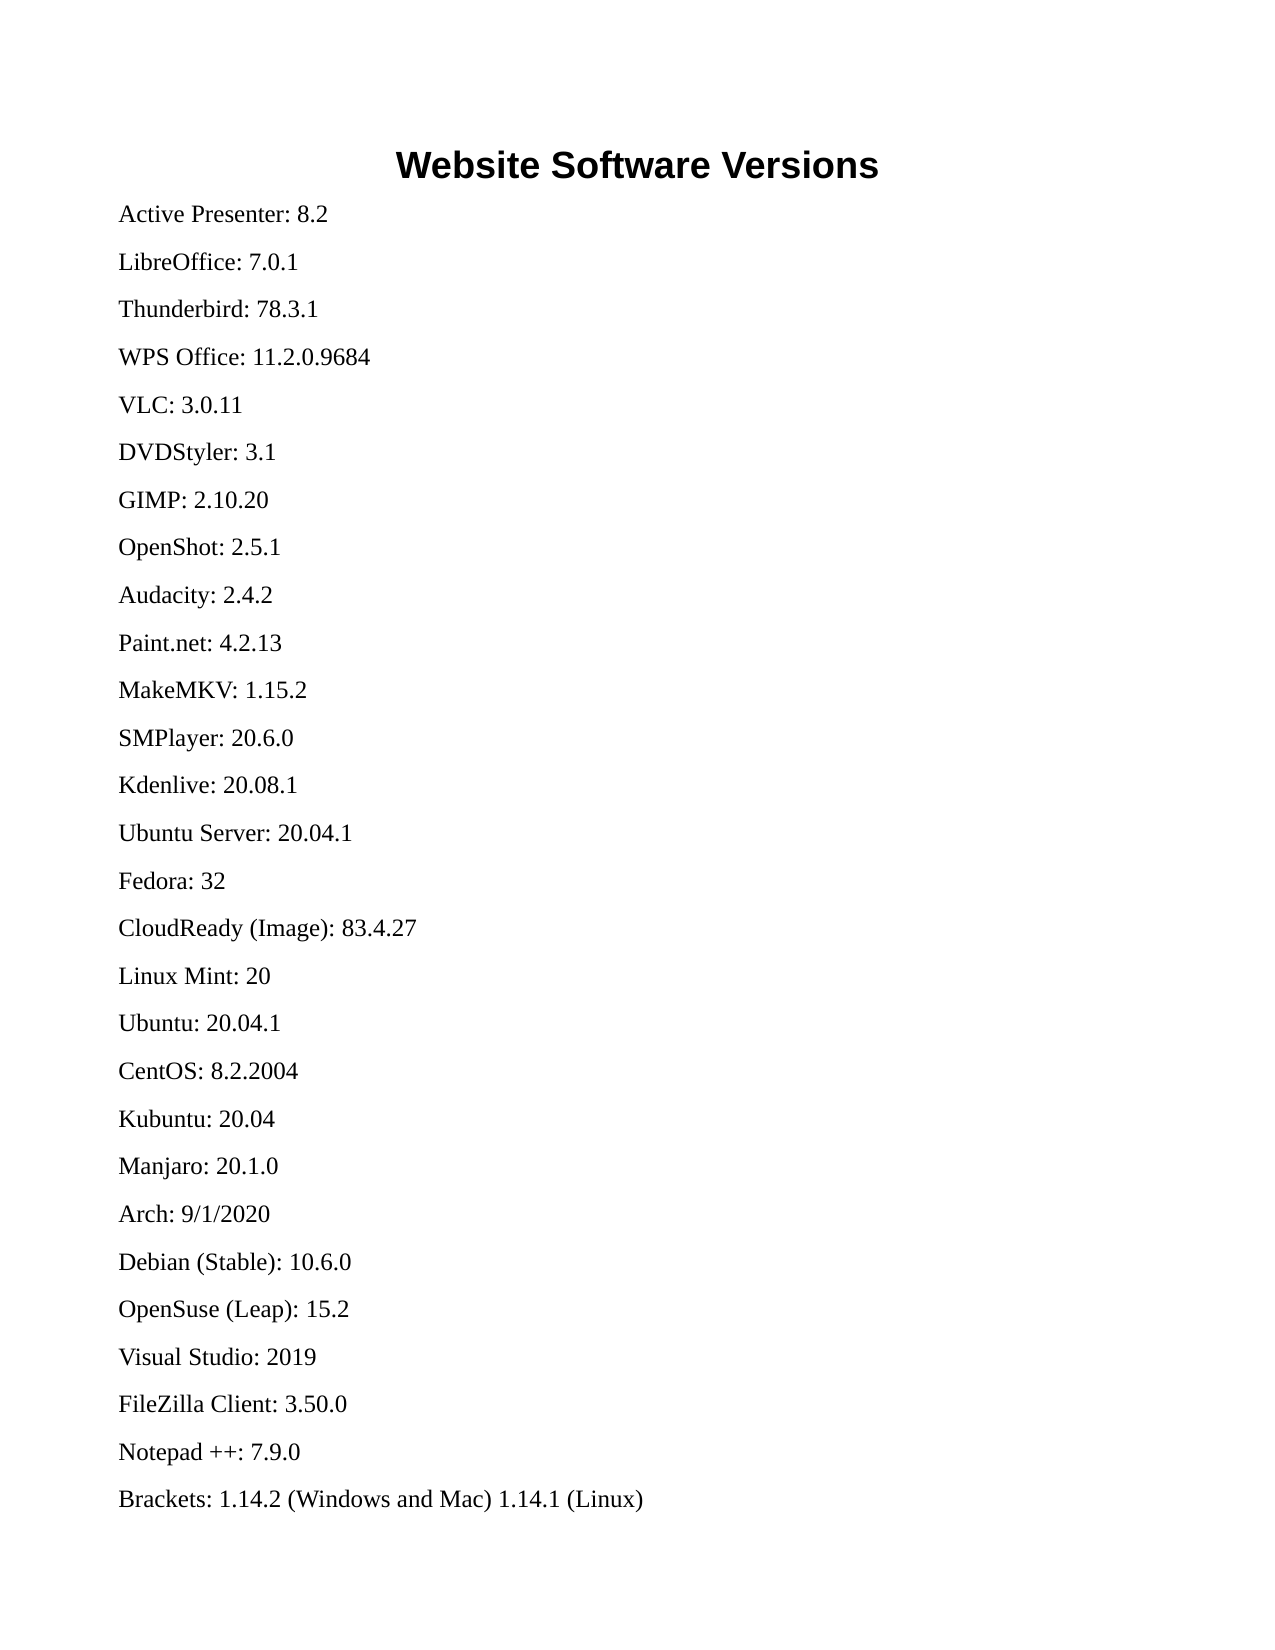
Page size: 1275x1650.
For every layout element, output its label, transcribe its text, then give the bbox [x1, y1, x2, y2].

text WPS Office: 11.2.0.9684 [118, 342, 1157, 371]
text Paint.net: 4.2.13 [118, 628, 1157, 656]
text GIMP: 2.10.20 [118, 485, 1157, 514]
text LibreOffice: 7.0.1 [118, 247, 1157, 276]
text Notepad ++: 7.9.0 [118, 1437, 1157, 1466]
text Thunderbird: 78.3.1 [118, 294, 1157, 323]
text OpenSuse (Leap): 15.2 [118, 1294, 1157, 1323]
text Debian (Stable): 10.6.0 [118, 1247, 1157, 1275]
text Linux Mint: 20 [118, 961, 1157, 990]
text Kdenlive: 20.08.1 [118, 771, 1157, 799]
text OpenShot: 2.5.1 [118, 532, 1157, 561]
text Kubuntu: 20.04 [118, 1104, 1157, 1132]
text Visual Studio: 2019 [118, 1342, 1157, 1371]
text SMPlayer: 20.6.0 [118, 723, 1157, 752]
text Brackets: 1.14.2 (Windows and Mac) 1.14.1 (Linux) [118, 1484, 1157, 1513]
text Manjaro: 20.1.0 [118, 1151, 1157, 1180]
text CentOS: 8.2.2004 [118, 1056, 1157, 1085]
text FileZilla Client: 3.50.0 [118, 1389, 1157, 1418]
text Active Presenter: 8.2 [118, 199, 1157, 228]
text Ubuntu: 20.04.1 [118, 1008, 1157, 1037]
text VLC: 3.0.11 [118, 390, 1157, 418]
text DVDStyler: 3.1 [118, 437, 1157, 466]
text Audacity: 2.4.2 [118, 580, 1157, 609]
text MakeMKV: 1.15.2 [118, 675, 1157, 704]
subtitle Website Software Versions [118, 143, 1157, 187]
text Fedora: 32 [118, 866, 1157, 894]
text Ubuntu Server: 20.04.1 [118, 818, 1157, 847]
text Arch: 9/1/2020 [118, 1199, 1157, 1228]
text CloudReady (Image): 83.4.27 [118, 913, 1157, 942]
